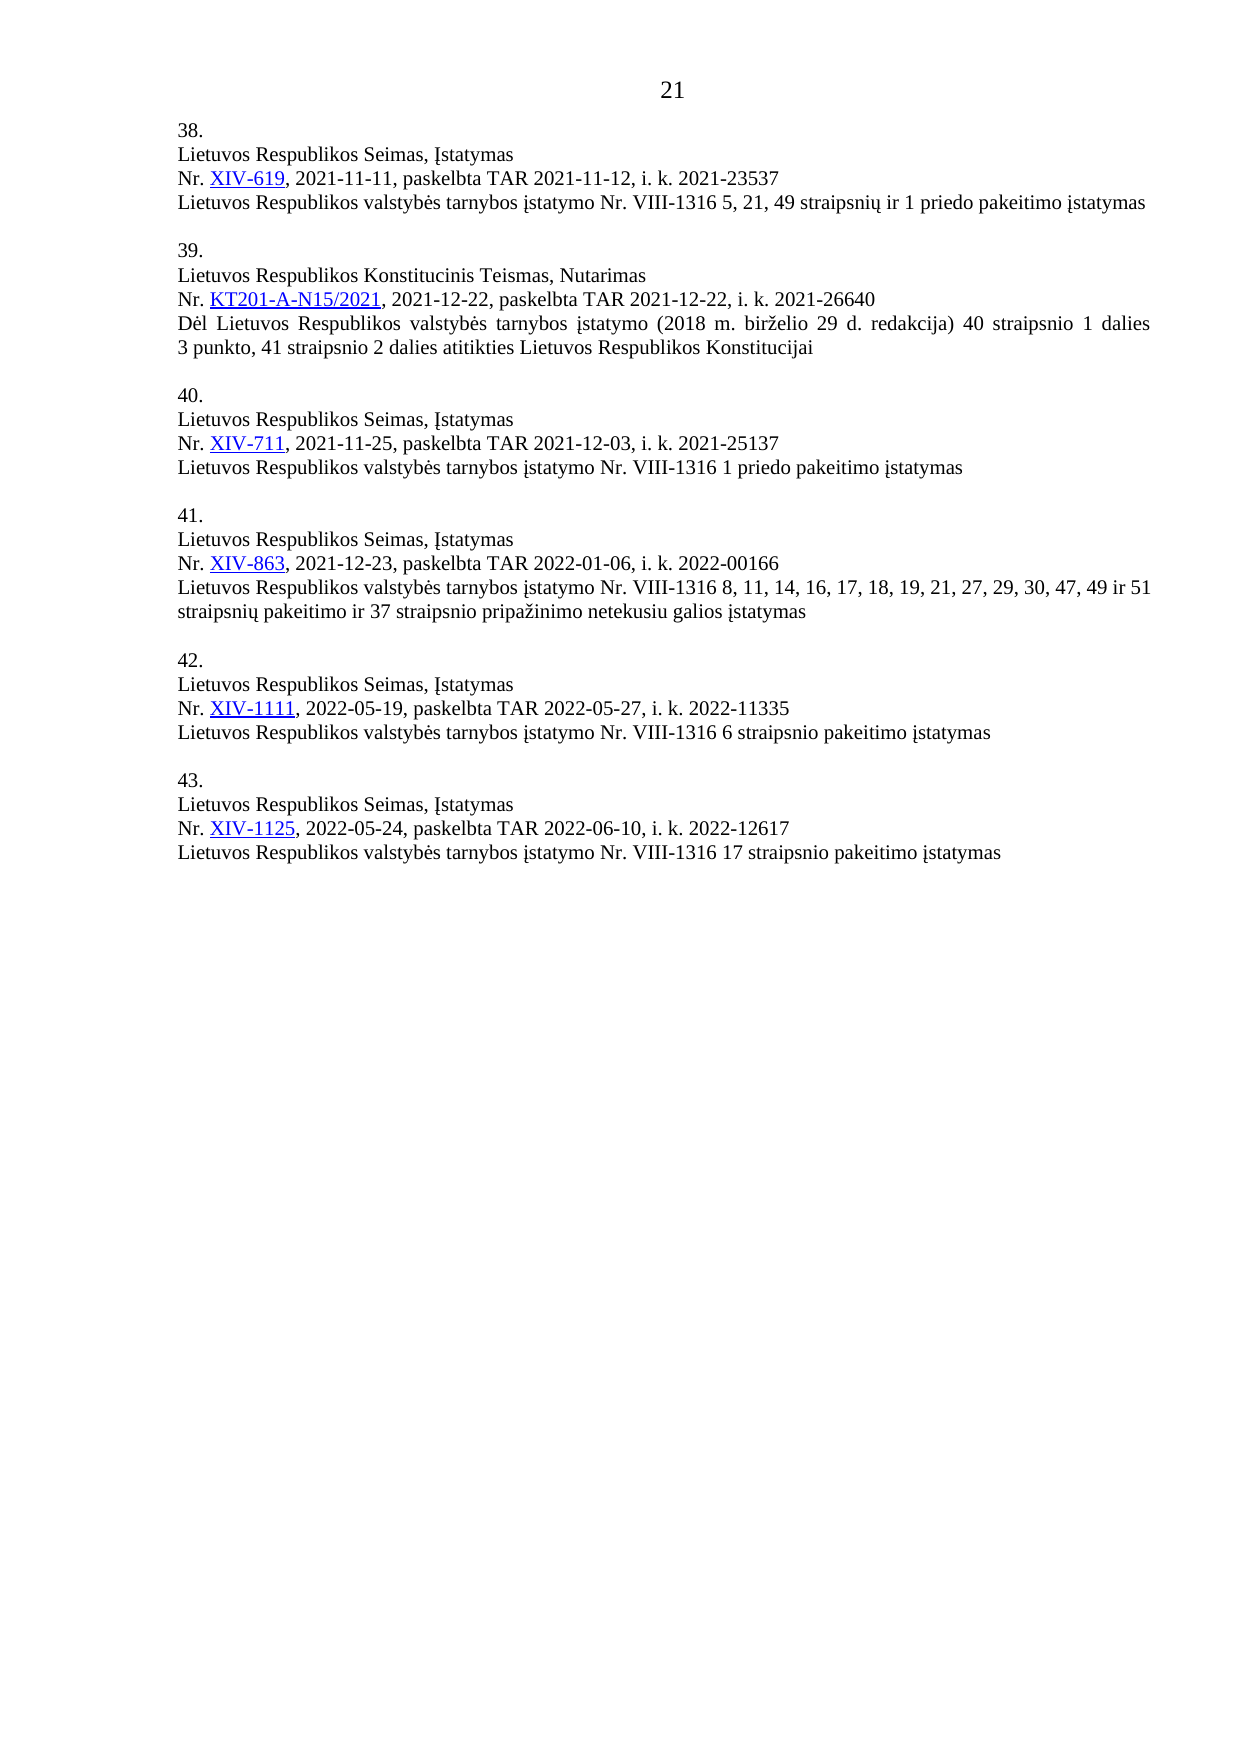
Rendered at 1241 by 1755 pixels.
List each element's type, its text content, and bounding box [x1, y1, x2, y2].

text 40. [177, 383, 1152, 407]
text 42. [177, 647, 1152, 672]
text Lietuvos Respublikos valstybės tarnybos įstatymo Nr. VIII-1316 17 straipsnio pakeitimo įstatymas [177, 840, 1152, 864]
text Lietuvos Respublikos Seimas, Įstatymas [177, 672, 1152, 696]
text Nr. XIV-1125, 2022-05-24, paskelbta TAR 2022-06-10, i. k. 2022-12617 [177, 816, 1152, 840]
text Lietuvos Respublikos Seimas, Įstatymas [177, 407, 1152, 431]
text Nr. XIV-619, 2021-11-11, paskelbta TAR 2021-11-12, i. k. 2021-23537 [177, 166, 1152, 190]
text Nr. XIV-1111, 2022-05-19, paskelbta TAR 2022-05-27, i. k. 2022-11335 [177, 696, 1152, 720]
text Nr. XIV-711, 2021-11-25, paskelbta TAR 2021-12-03, i. k. 2021-25137 [177, 431, 1152, 455]
text Nr. KT201-A-N15/2021, 2021-12-22, paskelbta TAR 2021-12-22, i. k. 2021-26640 [177, 287, 1152, 311]
text 38. [177, 118, 1152, 142]
text Lietuvos Respublikos valstybės tarnybos įstatymo Nr. VIII-1316 5, 21, 49 straipsnių ir 1 priedo pakeitimo įstatymas [177, 190, 1152, 214]
text Lietuvos Respublikos valstybės tarnybos įstatymo Nr. VIII-1316 8, 11, 14, 16, 17, 18, 19, 21, 27, 29, 30, 47, 49 ir 51 straipsnių pakeitimo ir 37 straipsnio pripažinimo netekusiu galios įstatymas [177, 575, 1152, 623]
text Lietuvos Respublikos valstybės tarnybos įstatymo Nr. VIII-1316 6 straipsnio pakeitimo įstatymas [177, 720, 1152, 744]
text Nr. XIV-863, 2021-12-23, paskelbta TAR 2022-01-06, i. k. 2022-00166 [177, 551, 1152, 575]
text Lietuvos Respublikos Seimas, Įstatymas [177, 792, 1152, 816]
text Dėl Lietuvos Respublikos valstybės tarnybos įstatymo (2018 m. birželio 29 d. redakcija) 40 straipsnio 1 dalies 3 punkto, 41 straipsnio 2 dalies atitikties Lietuvos Respublikos Konstitucijai [177, 311, 1152, 359]
text 41. [177, 503, 1152, 527]
text Lietuvos Respublikos Seimas, Įstatymas [177, 142, 1152, 166]
text Lietuvos Respublikos valstybės tarnybos įstatymo Nr. VIII-1316 1 priedo pakeitimo įstatymas [177, 455, 1152, 479]
text 39. [177, 238, 1152, 262]
text 43. [177, 768, 1152, 792]
text Lietuvos Respublikos Konstitucinis Teismas, Nutarimas [177, 262, 1152, 287]
text Lietuvos Respublikos Seimas, Įstatymas [177, 527, 1152, 551]
